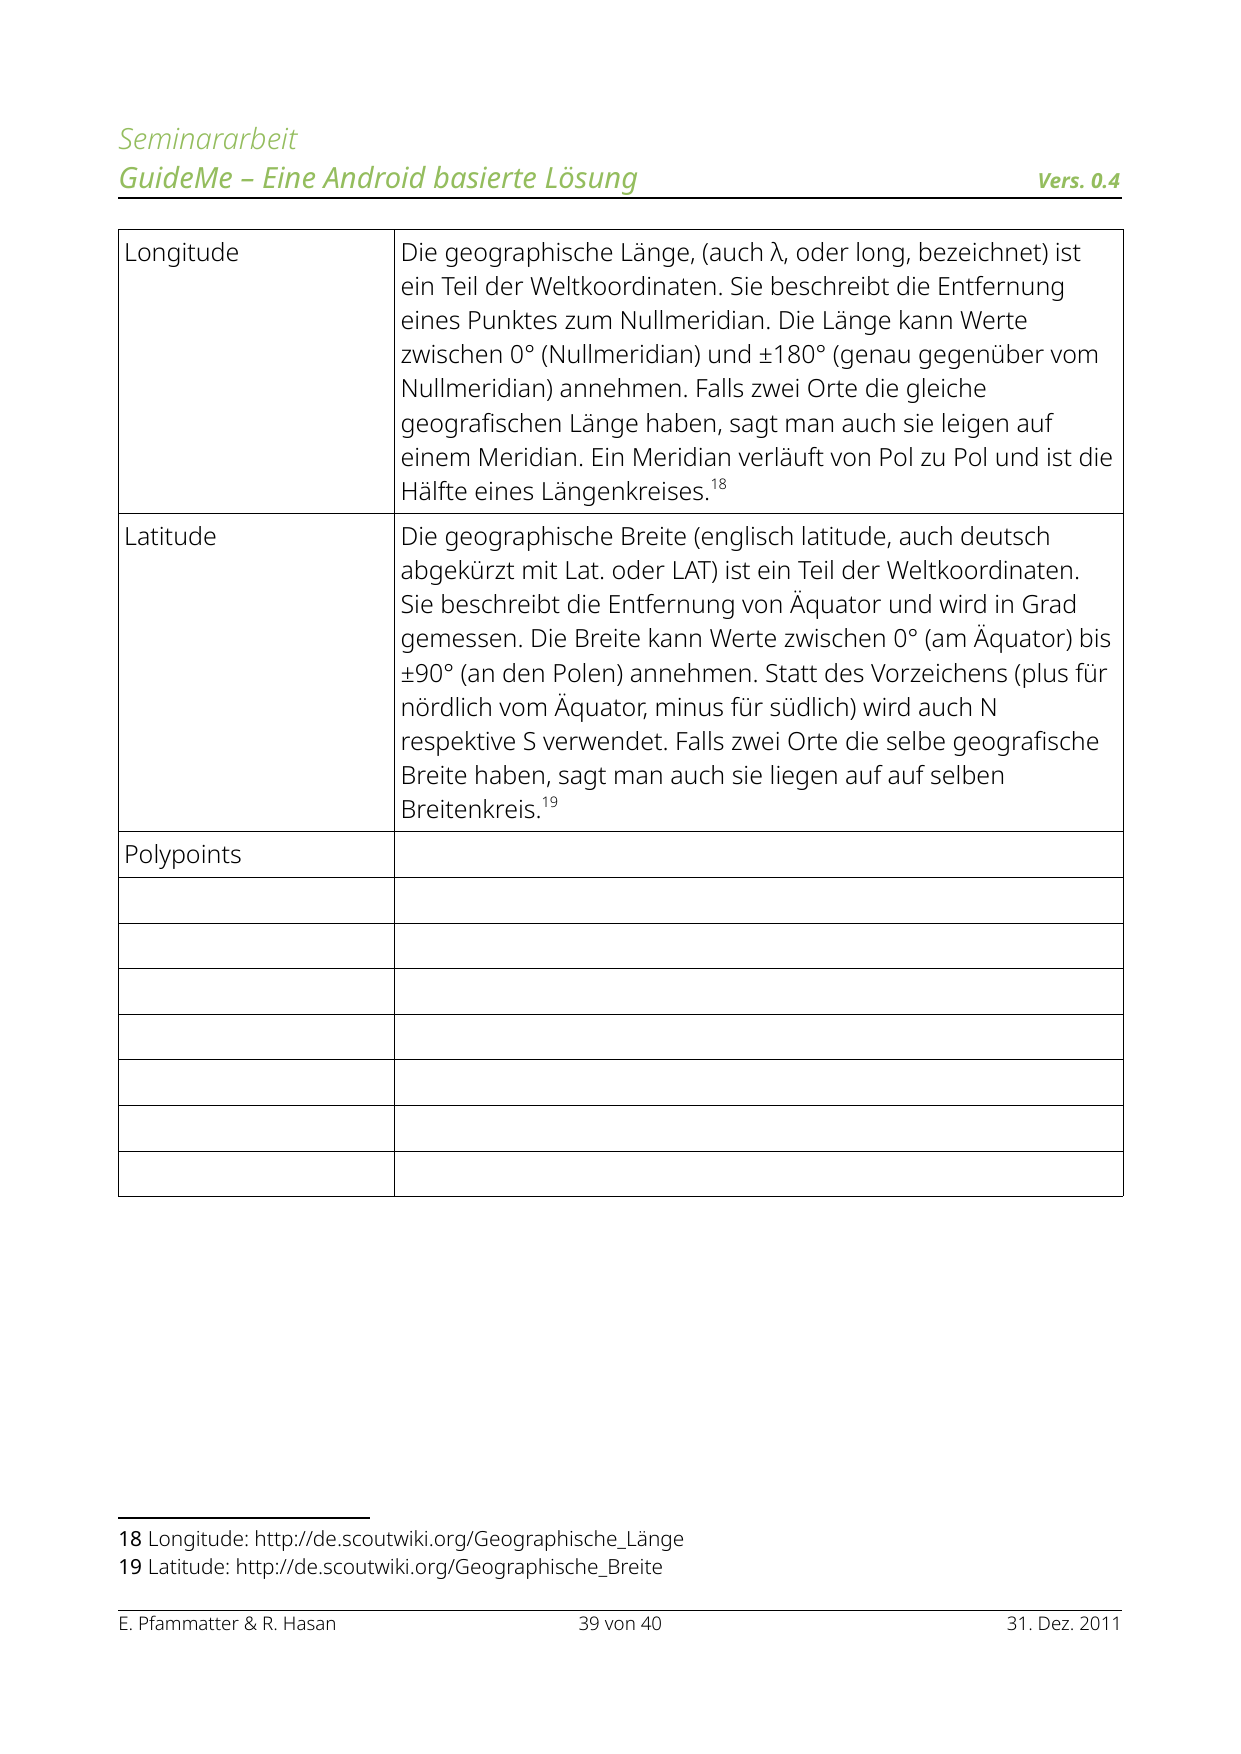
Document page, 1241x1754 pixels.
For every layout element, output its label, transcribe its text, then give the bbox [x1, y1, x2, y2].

table_cell [395, 1060, 1123, 1105]
table_cell [119, 1106, 394, 1151]
table_cell [119, 969, 394, 1014]
table_cell Die geographische Breite (englisch latitude, auch deutsch abgekürzt mit Lat. oder LAT) ist ein Teil der Weltkoordinaten. Sie beschreibt die Entfernung von Äquator und wird in Grad gemessen. Die Breite kann Werte zwischen 0° (am Äquator) bis ±90° (an den Polen) annehmen. Statt des Vorzeichens (plus für nördlich vom Äquator, minus für südlich) wird auch N respektive S verwendet. Falls zwei Orte die selbe geografische Breite haben, sagt man auch sie liegen auf auf selben Breitenkreis. [395, 514, 1123, 831]
table_cell Longitude [119, 230, 394, 513]
table_cell [395, 1106, 1123, 1151]
table_cell [119, 1015, 394, 1059]
table_cell [119, 878, 394, 922]
table_cell [395, 969, 1123, 1014]
table_cell [395, 878, 1123, 922]
table_cell Latitude [119, 514, 394, 831]
table_cell [395, 832, 1123, 877]
table_cell Die geographische Länge, (auch λ, oder long, bezeichnet) ist ein Teil der Weltkoordinaten. Sie beschreibt die Entfernung eines Punktes zum Nullmeridian. Die Länge kann Werte zwischen 0° (Nullmeridian) und ±180° (genau gegenüber vom Nullmeridian) annehmen. Falls zwei Orte die gleiche geografischen Länge haben, sagt man auch sie leigen auf einem Meridian. Ein Meridian verläuft von Pol zu Pol und ist die Hälfte eines Längenkreises. [395, 230, 1123, 513]
table_cell [119, 924, 394, 968]
table_cell [395, 1015, 1123, 1059]
table_cell [395, 924, 1123, 968]
table_cell [119, 1060, 394, 1105]
table_cell Polypoints [119, 832, 394, 877]
table_cell [395, 1152, 1123, 1196]
table_cell [119, 1152, 394, 1196]
